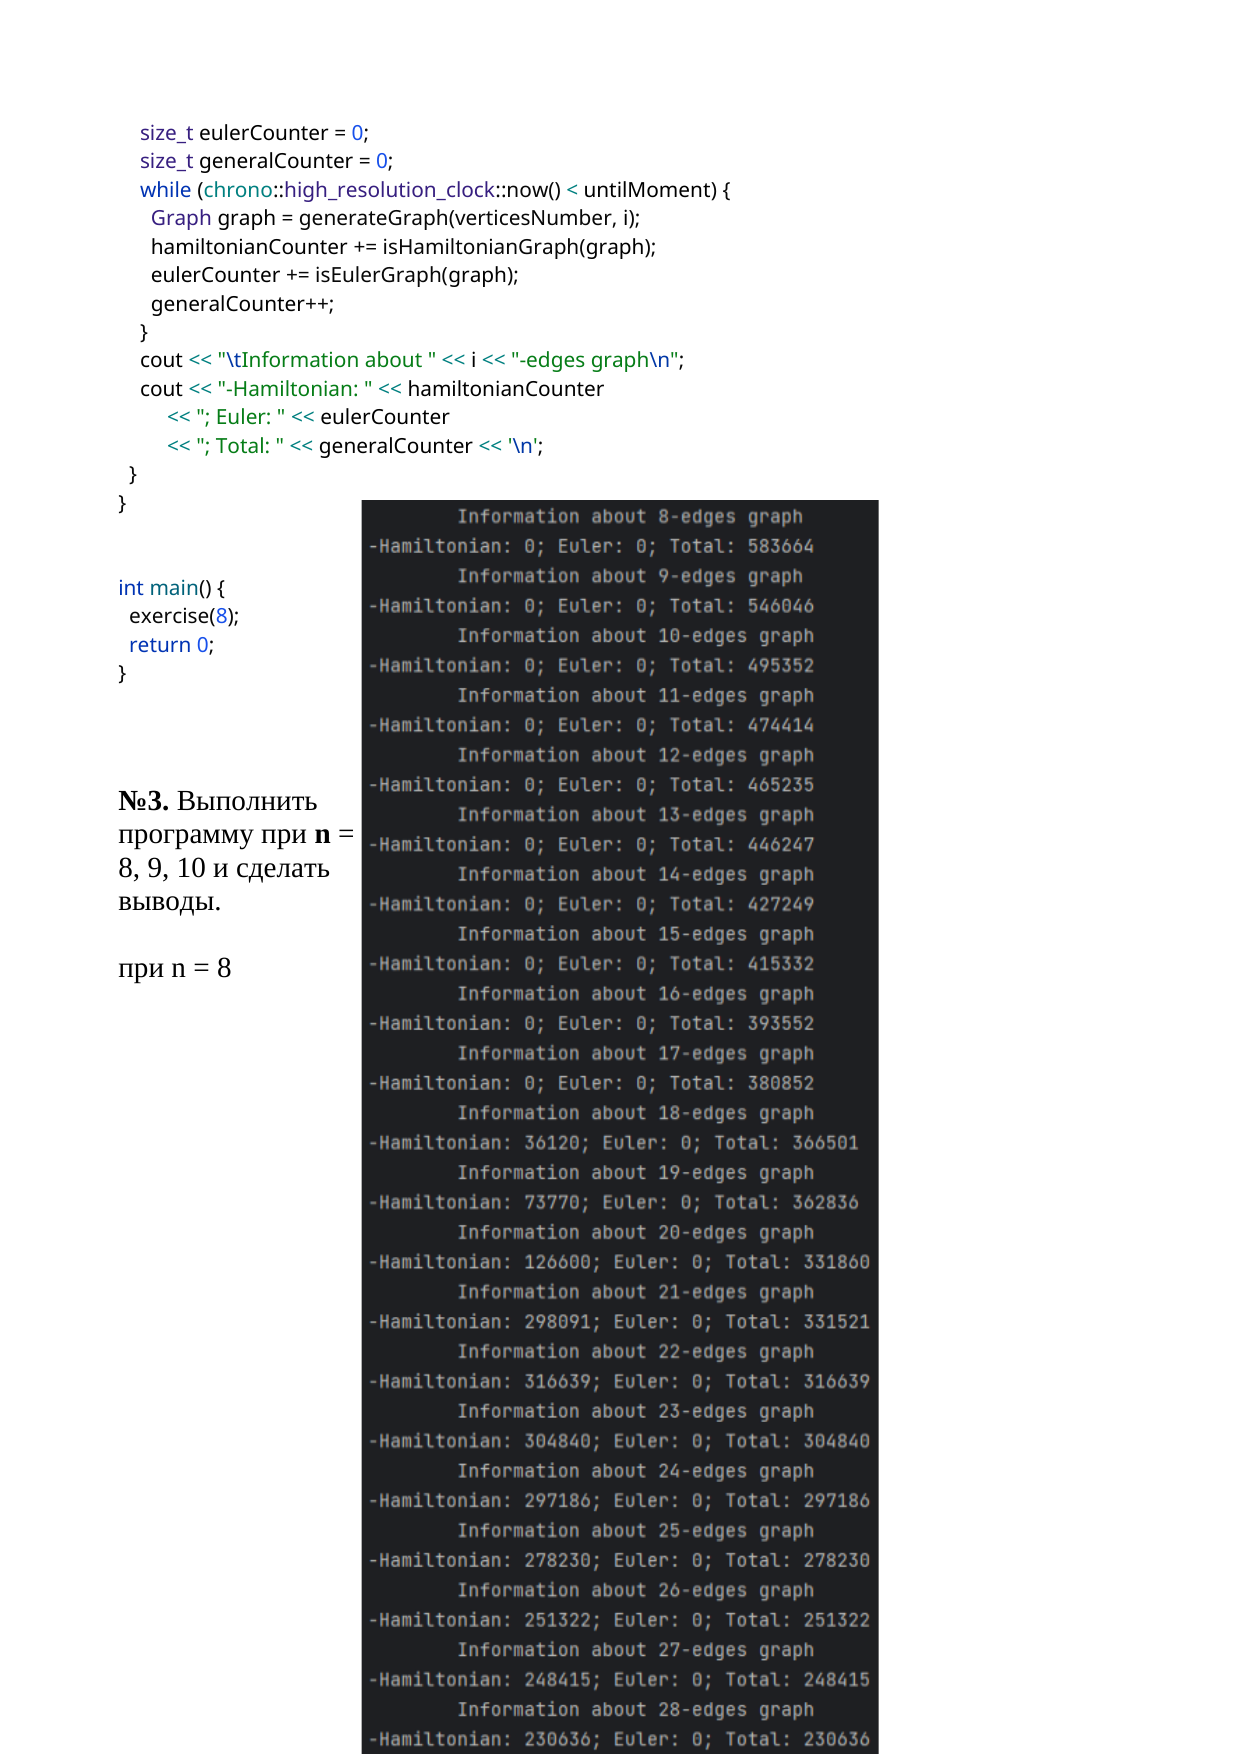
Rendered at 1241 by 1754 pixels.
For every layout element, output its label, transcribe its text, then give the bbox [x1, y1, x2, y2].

text №3. Выполнить программу при n = 8, 9, 10 и сделать выводы. [118, 783, 361, 917]
text [879, 783, 1122, 917]
text size_t eulerCounter = 0; size_t generalCounter = 0; while (chrono::high_resolution_clock::now() < untilMoment) { Graph graph = generateGraph(verticesNumber, i); hamiltonianCounter += isHamiltonianGraph(graph); eulerCounter += isEulerGraph(graph); generalCounter++; } cout << "\tInformation about " << i << "-edges graph\n"; cout << "-Hamiltonian: " << hamiltonianCounter << "; Euler: " << eulerCounter << "; Total: " << generalCounter << '\n'; } } int main() { exercise(8); return 0; } [118, 118, 1122, 687]
picture [361, 500, 879, 1754]
text при n = 8 [118, 950, 361, 984]
text [879, 950, 1122, 984]
